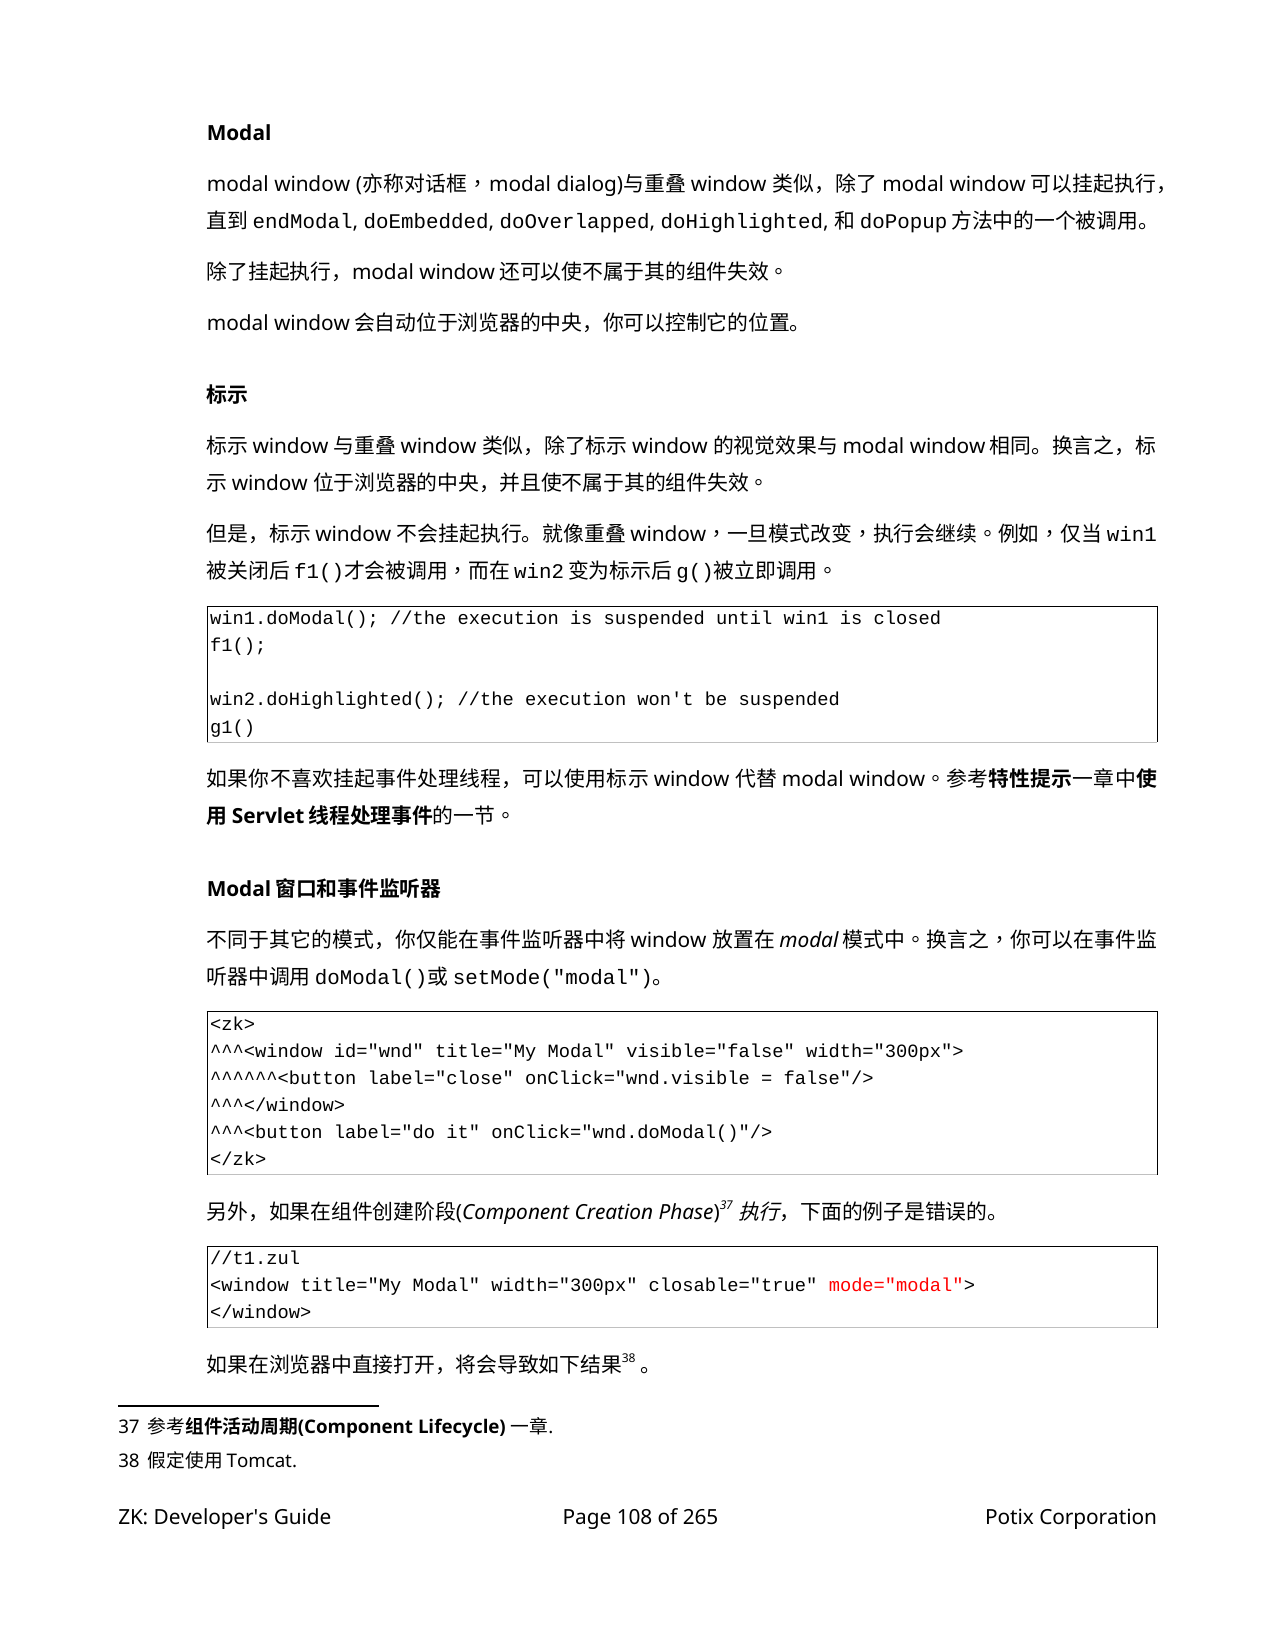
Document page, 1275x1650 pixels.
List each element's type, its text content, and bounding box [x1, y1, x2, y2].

text 不同于其它的模式，你仅能在事件监听器中将window 放置在modal模式中。换言之，你可以在事件监听器中调用doModal()或 setMode("modal")。 [207, 923, 1157, 991]
text 除了挂起执行，modal window还可以使不属于其的组件失效。 [207, 255, 1157, 285]
text 如果在浏览器中直接打开，将会导致如下结果 。 [207, 1348, 1157, 1378]
text 如果你不喜欢挂起事件处理线程，可以使用标示window 代替modal window。参考特性提示一章中使用Servlet线程处理事件的一节。 [207, 762, 1157, 830]
text 标示window 与重叠window 类似，除了标示window 的视觉效果与modal window相同。换言之，标示window 位于浏览器的中央，并且使不属于其的组件失效。 [207, 429, 1157, 497]
text 另外，如果在组件创建阶段(Component Creation Phase) 执行，下面的例子是错误的。 [207, 1195, 1157, 1225]
subtitle Modal窗口和事件监听器 [207, 872, 1157, 902]
text f1(); [208, 633, 1157, 657]
text ^^^<window id="wnd" title="My Modal" visible="false" width="300px"> [208, 1038, 1157, 1063]
text win2.doHighlighted(); //the execution won't be suspended [208, 687, 1157, 712]
text ^^^</window> [208, 1093, 1157, 1117]
text 参考组件活动周期(Component Lifecycle) 一章. [118, 1412, 1157, 1439]
text </window> [208, 1300, 1157, 1327]
text g1() [208, 714, 1157, 742]
text ^^^^^^<button label="close" onClick="wnd.visible = false"/> [208, 1066, 1157, 1090]
text 假定使用Tomcat. [118, 1446, 1157, 1473]
text <window title="My Modal" width="300px" closable="true" mode="modal"> [208, 1273, 1157, 1297]
text </zk> [208, 1147, 1157, 1174]
text //t1.zul [208, 1247, 1157, 1270]
text ^^^<button label="do it" onClick="wnd.doModal()"/> [208, 1120, 1157, 1144]
text <zk> [208, 1012, 1157, 1036]
subtitle Modal [207, 118, 1157, 146]
text 但是，标示window 不会挂起执行。就像重叠window，一旦模式改变，执行会继续。例如，仅当win1被关闭后f1()才会被调用，而在win2变为标示后g()被立即调用。 [207, 517, 1157, 585]
text win1.doModal(); //the execution is suspended until win1 is closed [208, 607, 1157, 630]
text modal window (亦称对话框，modal dialog)与重叠window 类似，除了modal window可以挂起执行，直到endModal, doEmbedded, doOverlapped, doHighlighted, 和 doPopup方法中的一个被调用。 [207, 167, 1157, 235]
text modal window会自动位于浏览器的中央，你可以控制它的位置。 [207, 306, 1157, 336]
subtitle 标示 [207, 378, 1157, 408]
